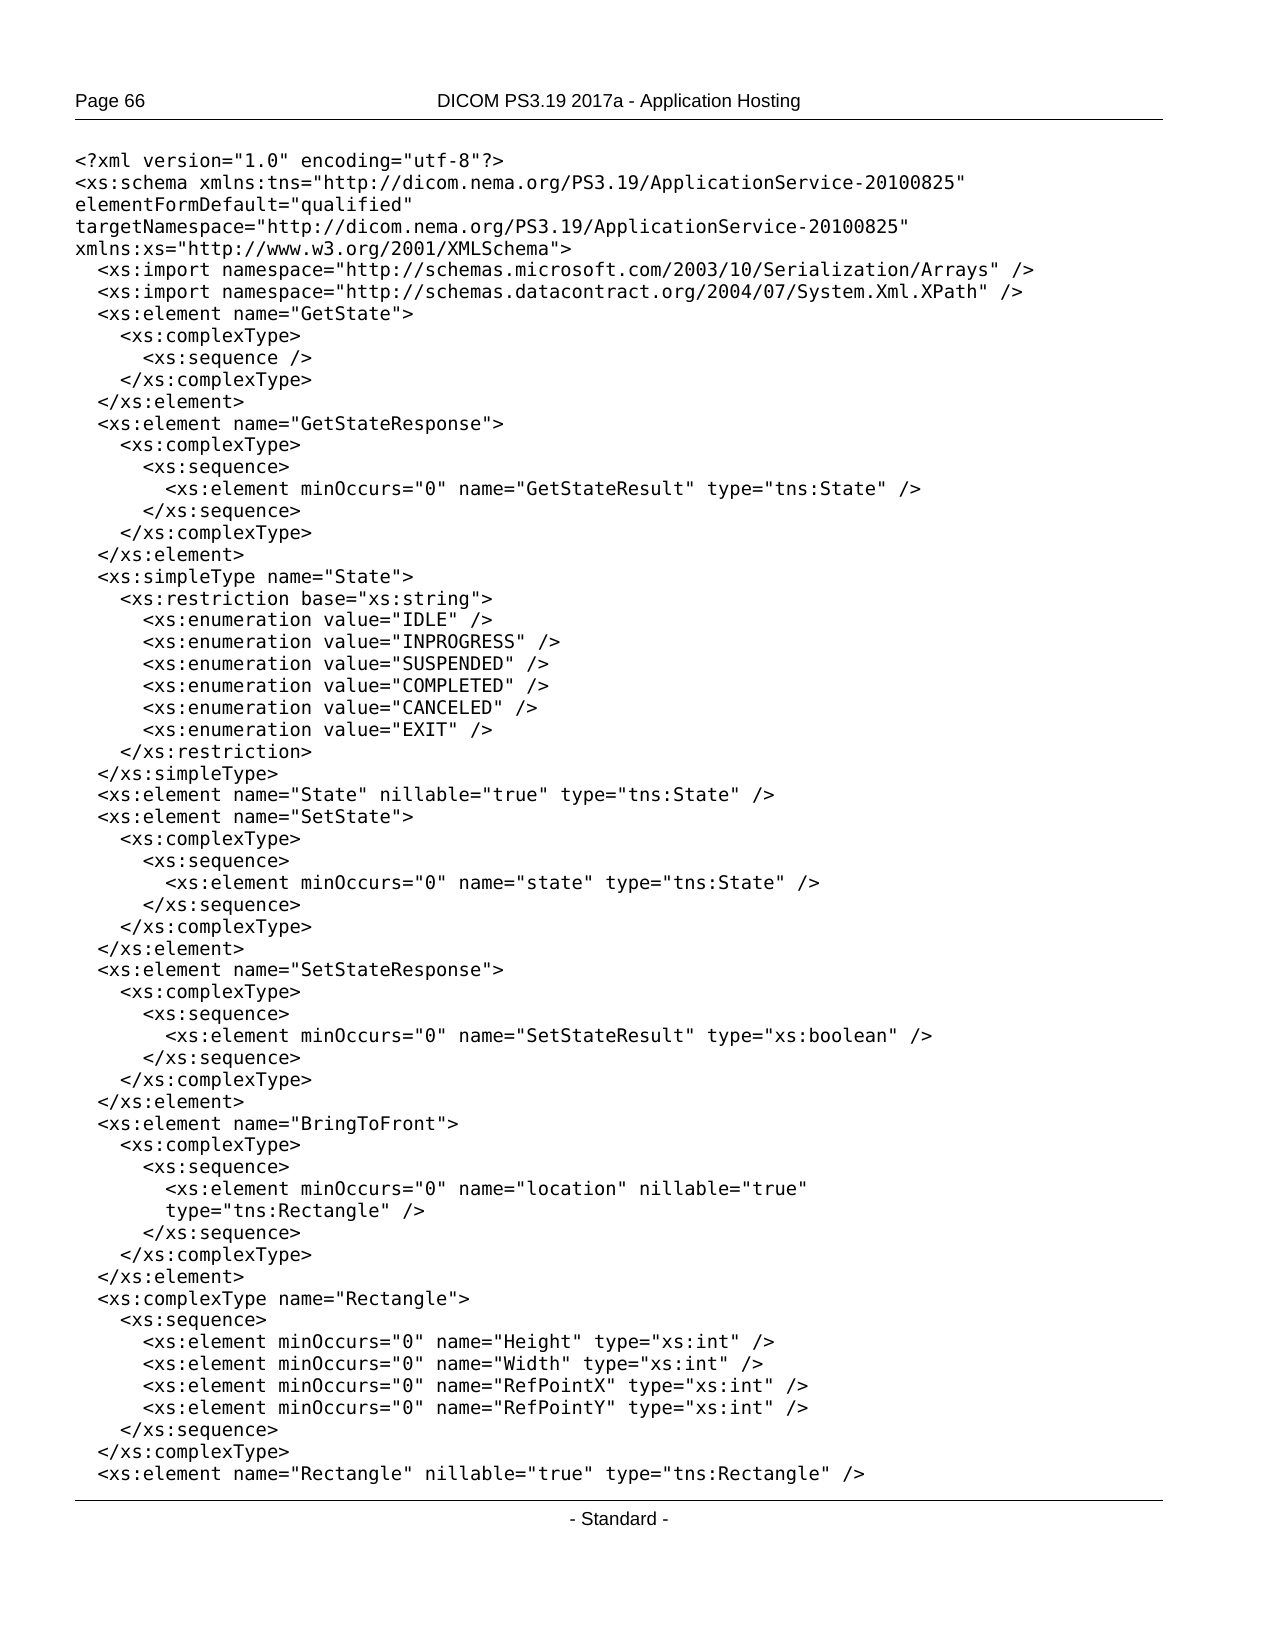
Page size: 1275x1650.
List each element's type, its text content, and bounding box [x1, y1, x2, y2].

text <?xml version="1.0" encoding="utf-8"?> <xs:schema xmlns:tns="http://dicom.nema.org/PS3.19/ApplicationService-20100825" elementFormDefault="qualified" targetNamespace="http://dicom.nema.org/PS3.19/ApplicationService-20100825" xmlns:xs="http://www.w3.org/2001/XMLSchema"> <xs:import namespace="http://schemas.microsoft.com/2003/10/Serialization/Arrays" /> <xs:import namespace="http://schemas.datacontract.org/2004/07/System.Xml.XPath" /> <xs:element name="GetState"> <xs:complexType> <xs:sequence /> </xs:complexType> </xs:element> <xs:element name="GetStateResponse"> <xs:complexType> <xs:sequence> <xs:element minOccurs="0" name="GetStateResult" type="tns:State" /> </xs:sequence> </xs:complexType> </xs:element> <xs:simpleType name="State"> <xs:restriction base="xs:string"> <xs:enumeration value="IDLE" /> <xs:enumeration value="INPROGRESS" /> <xs:enumeration value="SUSPENDED" /> <xs:enumeration value="COMPLETED" /> <xs:enumeration value="CANCELED" /> <xs:enumeration value="EXIT" /> </xs:restriction> </xs:simpleType> <xs:element name="State" nillable="true" type="tns:State" /> <xs:element name="SetState"> <xs:complexType> <xs:sequence> <xs:element minOccurs="0" name="state" type="tns:State" /> </xs:sequence> </xs:complexType> </xs:element> <xs:element name="SetStateResponse"> <xs:complexType> <xs:sequence> <xs:element minOccurs="0" name="SetStateResult" type="xs:boolean" /> </xs:sequence> </xs:complexType> </xs:element> <xs:element name="BringToFront"> <xs:complexType> <xs:sequence> <xs:element minOccurs="0" name="location" nillable="true" type="tns:Rectangle" /> </xs:sequence> </xs:complexType> </xs:element> <xs:complexType name="Rectangle"> <xs:sequence> <xs:element minOccurs="0" name="Height" type="xs:int" /> <xs:element minOccurs="0" name="Width" type="xs:int" /> <xs:element minOccurs="0" name="RefPointX" type="xs:int" /> <xs:element minOccurs="0" name="RefPointY" type="xs:int" /> </xs:sequence> </xs:complexType> <xs:element name="Rectangle" nillable="true" type="tns:Rectangle" /> [75, 150, 1162, 1484]
